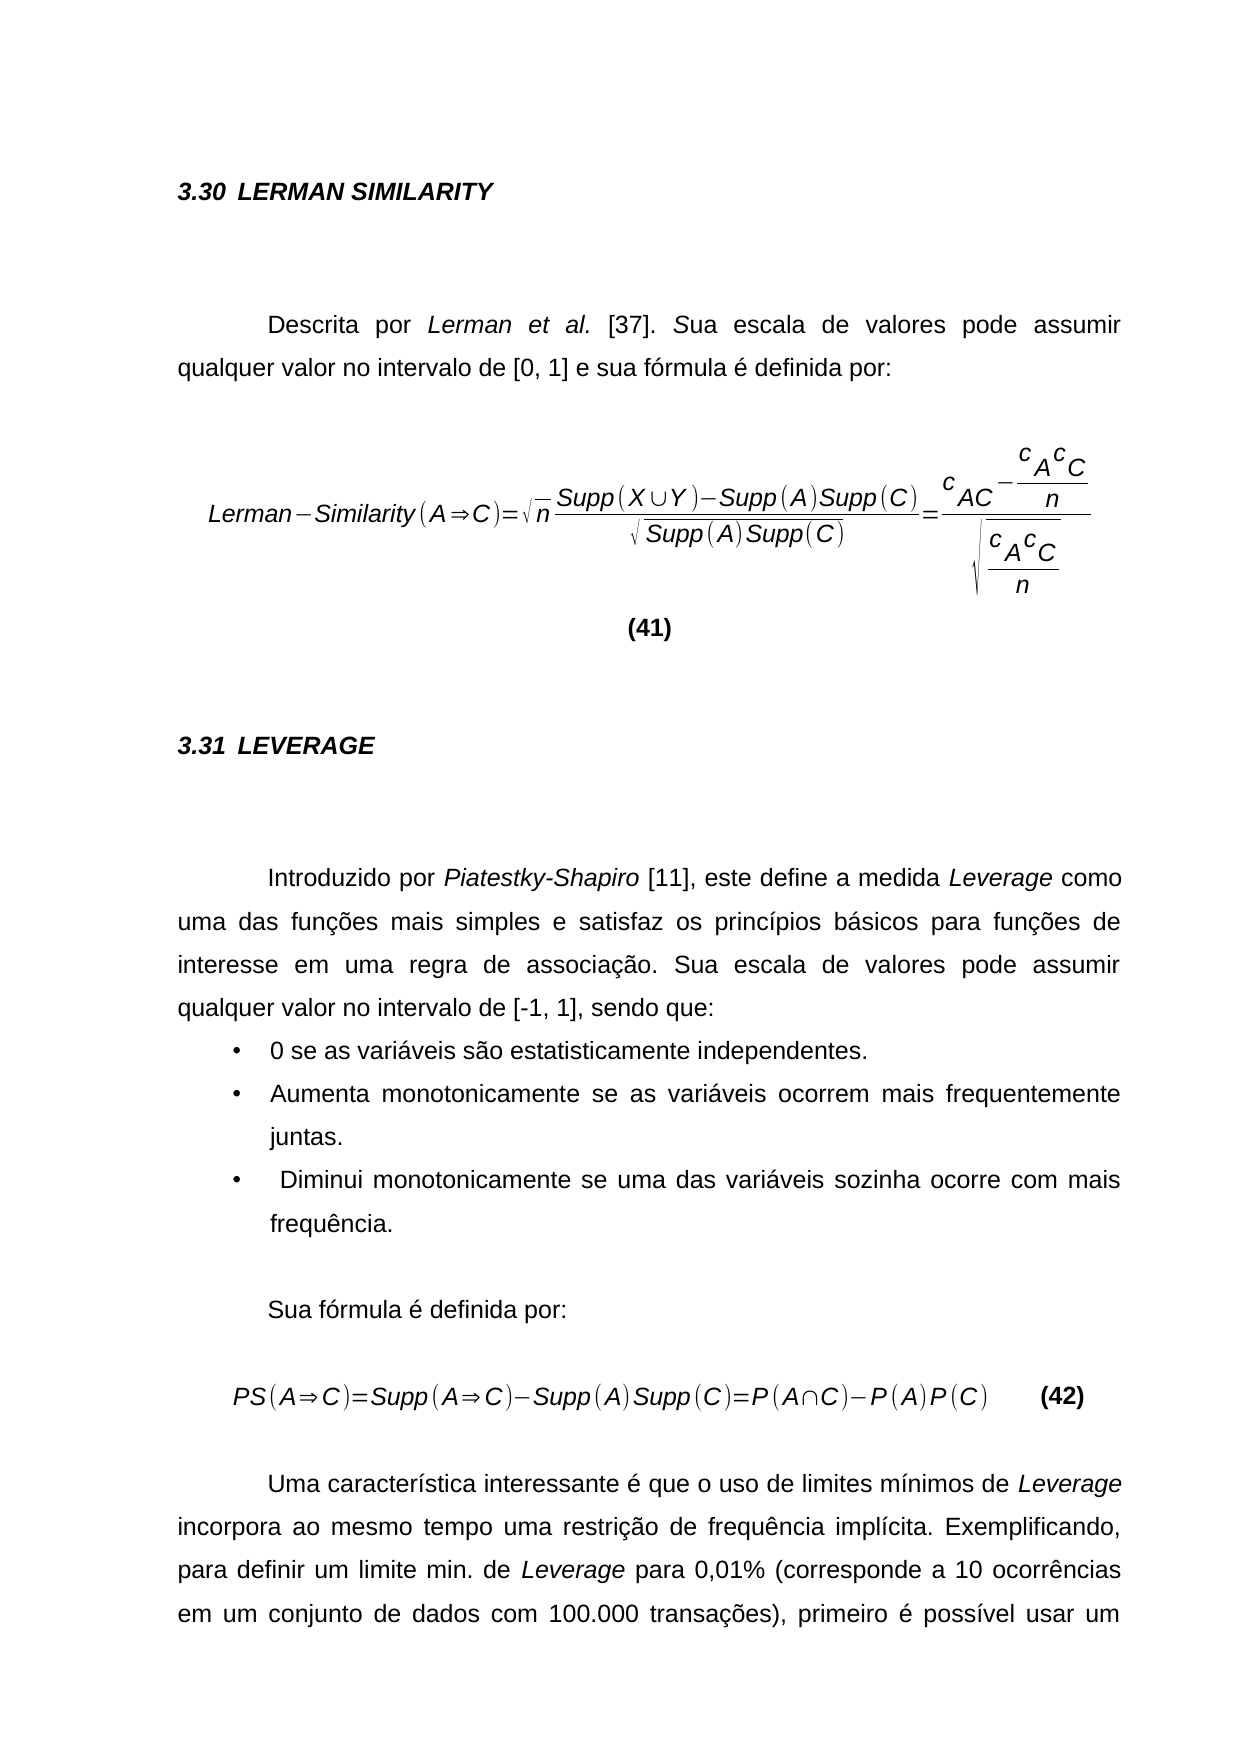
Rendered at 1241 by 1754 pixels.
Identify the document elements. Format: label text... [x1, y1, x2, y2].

list 0 se as variáveis são estatisticamente independentes. [232, 1036, 1122, 1065]
text Descrita por Lerman et al. [37]. Sua escala de valores pode assumir qualquer valor no intervalo de [0, 1] e sua fórmula é definida por: [177, 310, 1122, 382]
list Aumenta monotonicamente se as variáveis ocorrem mais frequentemente juntas. [232, 1079, 1122, 1151]
subtitle LEVERAGE [177, 731, 1122, 760]
text Uma característica interessante é que o uso de limites mínimos de Leverage incorpora ao mesmo tempo uma restrição de frequência implícita. Exemplificando, para definir um limite min. de Leverage para 0,01% (corresponde a 10 ocorrências em um conjunto de dados com 100.000 transações), primeiro é possível usar um [177, 1469, 1122, 1627]
text (42) [177, 1381, 1122, 1412]
list Diminui monotonicamente se uma das variáveis sozinha ocorre com mais frequência. [232, 1166, 1122, 1237]
text Sua fórmula é definida por: [177, 1295, 1122, 1324]
text (41) [177, 439, 1122, 642]
text Introduzido por Piatestky-Shapiro [11], este define a medida Leverage como uma das funções mais simples e satisfaz os princípios básicos para funções de interesse em uma regra de associação. Sua escala de valores pode assumir qualquer valor no intervalo de [-1, 1], sendo que: [177, 863, 1122, 1022]
subtitle LERMAN SIMILARITY [177, 177, 1122, 206]
